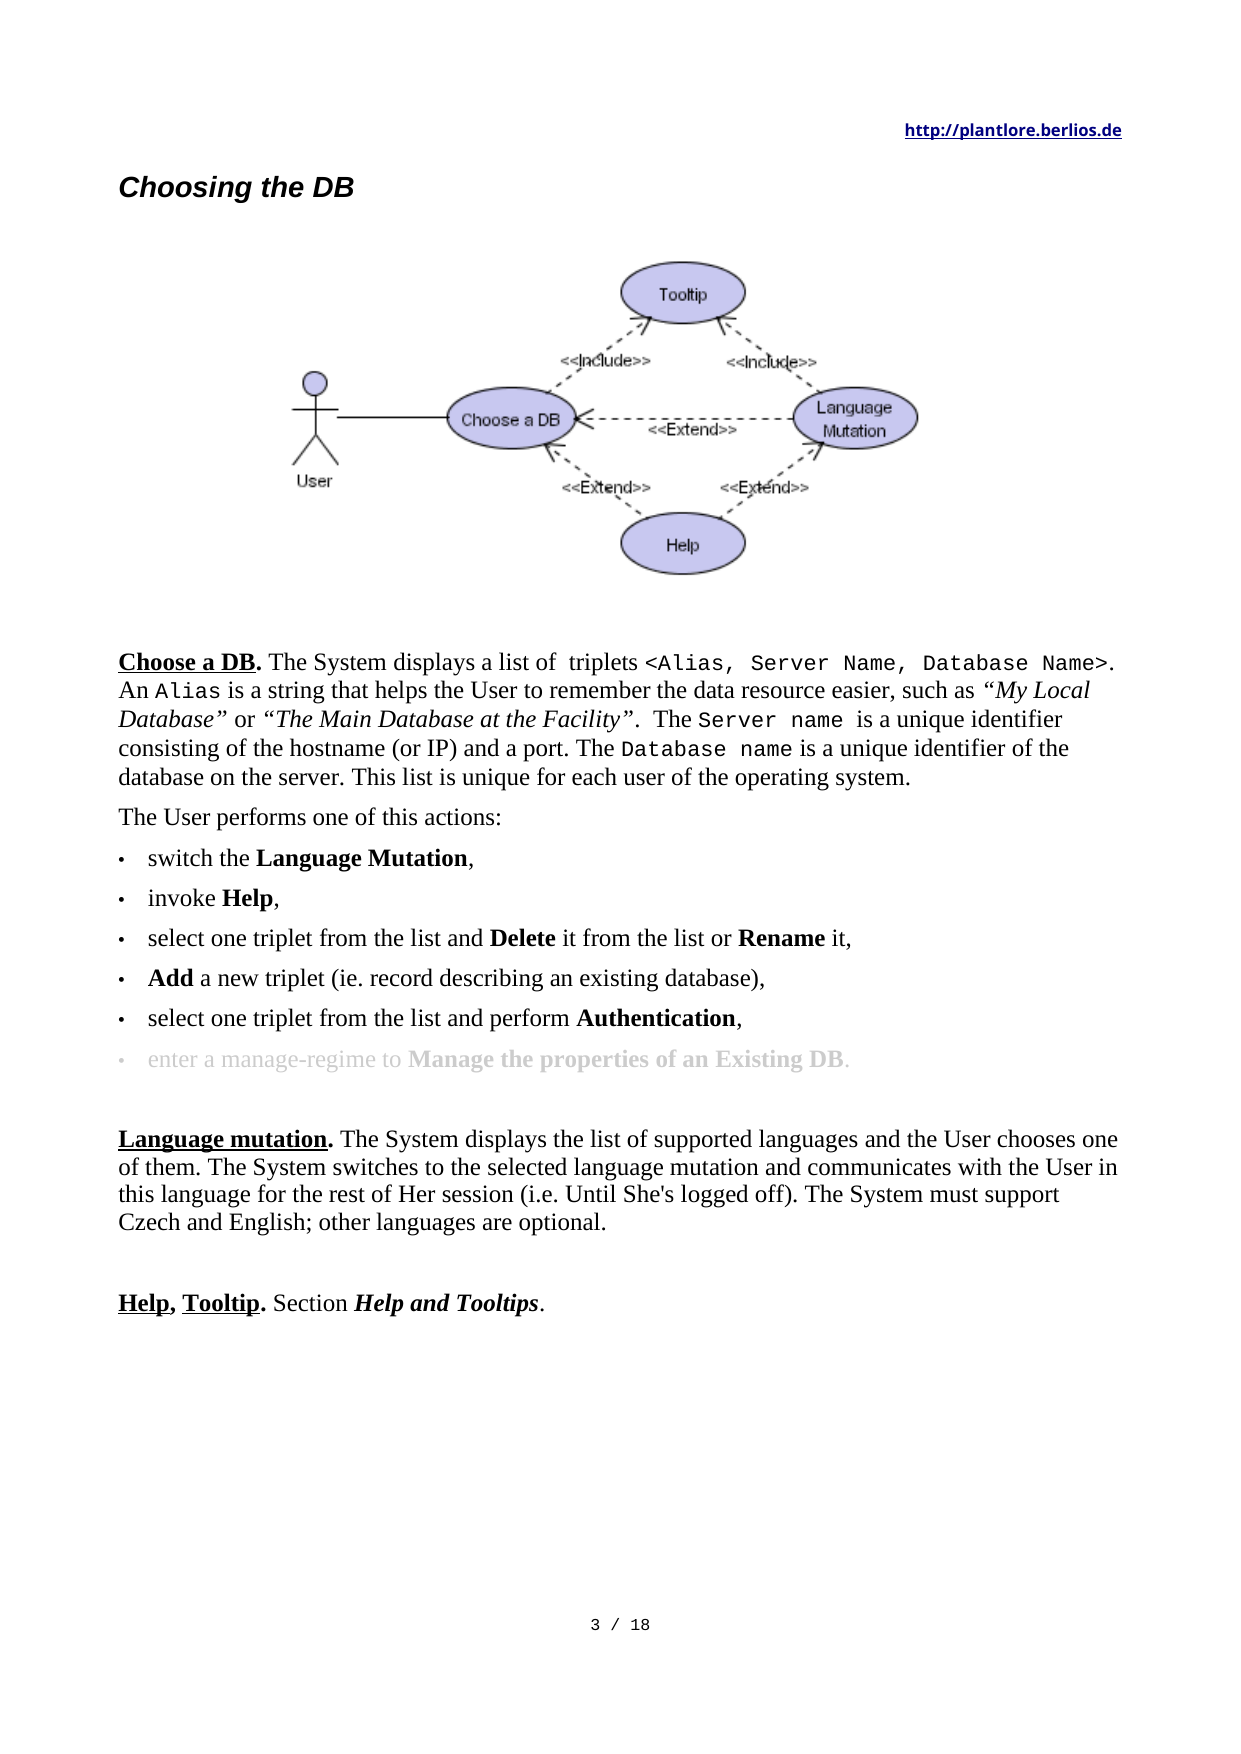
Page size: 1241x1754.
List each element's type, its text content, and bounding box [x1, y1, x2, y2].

text Help, Tooltip. Section Help and Tooltips. [118, 1289, 1122, 1316]
text The User performs one of this actions: [118, 803, 1122, 831]
list select one triplet from the list and Delete it from the list or Rename it, [118, 924, 1122, 952]
list invoke Help, [118, 884, 1122, 912]
list enter a manage-regime to Manage the properties of an Existing DB. [118, 1045, 1122, 1072]
picture [273, 243, 967, 608]
text Language mutation. The System displays the list of supported languages and the User chooses one of them. The System switches to the selected language mutation and communicates with the User in this language for the rest of Her session (i.e. Until She's logged off). The System must support Czech and English; other languages are optional. [118, 1125, 1122, 1236]
subtitle Choosing the DB [118, 171, 1122, 203]
list select one triplet from the list and perform Authentication, [118, 1004, 1122, 1032]
text Choose a DB. The System displays a list of triplets <Alias, Server Name, Database Name>. An Alias is a string that helps the User to remember the data resource easier, such as “My Local Database” or “The Main Database at the Facility”. The Server name is a unique identifier consisting of the hostname (or IP) and a port. The Database name is a unique identifier of the database on the server. This list is unique for each user of the operating system. [118, 648, 1122, 791]
list switch the Language Mutation, [118, 844, 1122, 871]
list Add a new triplet (ie. record describing an existing database), [118, 964, 1122, 992]
